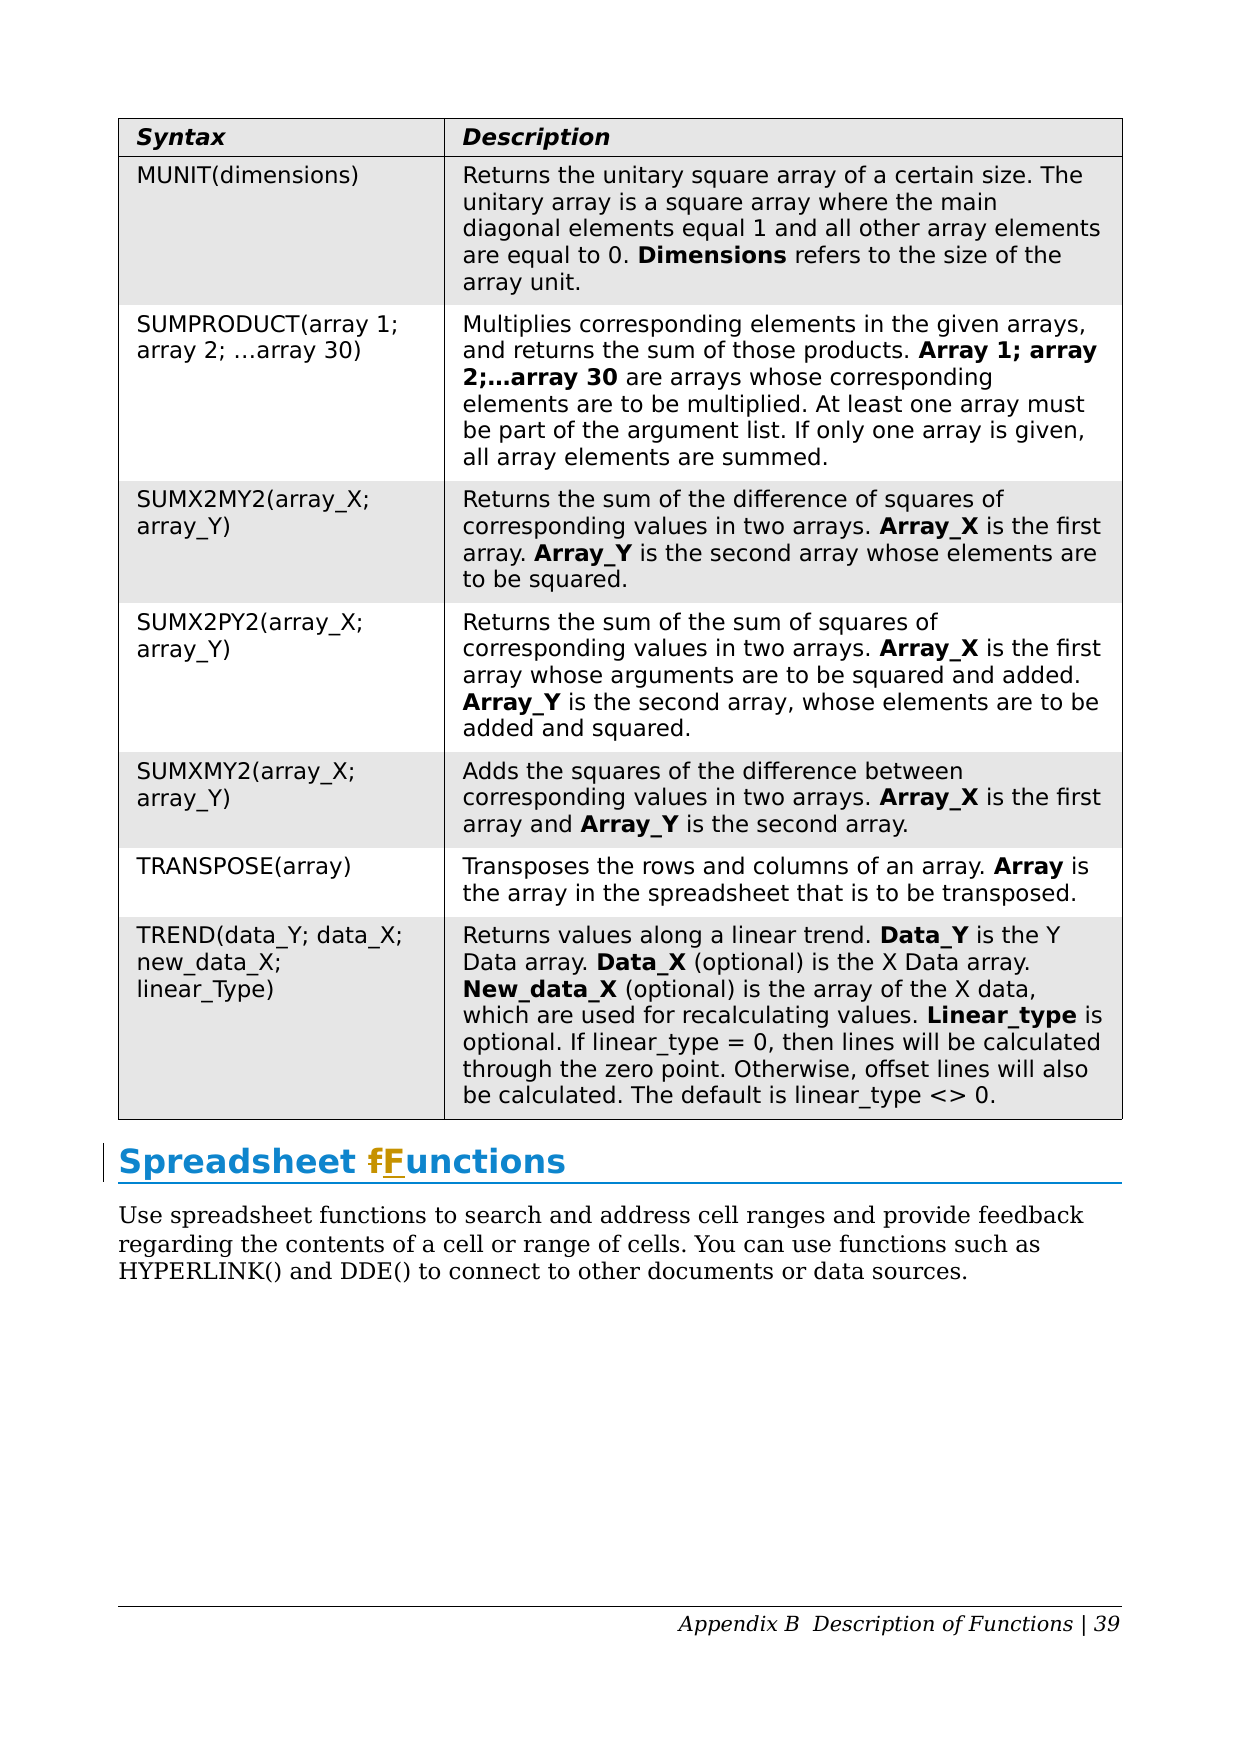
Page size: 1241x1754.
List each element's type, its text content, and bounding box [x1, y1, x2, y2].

table_cell Transposes the rows and columns of an array. Array is the array in the spreadsheet that is to be transposed. [445, 848, 1122, 917]
table_cell SUMXMY2(array_X; array_Y) [119, 752, 444, 848]
table_cell SUMPRODUCT(array 1; array 2; …array 30) [119, 305, 444, 481]
table_header Syntax [119, 119, 444, 156]
table_cell Returns values along a linear trend. Data_Y is the Y Data array. Data_X (optional) is the X Data array. New_data_X (optional) is the array of the X data, which are used for recalculating values. Linear_type is optional. If linear_type = 0, then lines will be calculated through the zero point. Otherwise, offset lines will also be calculated. The default is linear_type <> 0. [445, 917, 1122, 1119]
table_cell Returns the sum of the difference of squares of corresponding values in two arrays. Array_X is the first array. Array_Y is the second array whose elements are to be squared. [445, 481, 1122, 603]
table_cell Adds the squares of the difference between corresponding values in two arrays. Array_X is the first array and Array_Y is the second array. [445, 752, 1122, 848]
table_cell Returns the unitary square array of a certain size. The unitary array is a square array where the main diagonal elements equal 1 and all other array elements are equal to 0. Dimensions refers to the size of the array unit. [445, 157, 1122, 305]
text Use spreadsheet functions to search and address cell ranges and provide feedback regarding the contents of a cell or range of cells. You can use functions such as HYPERLINK() and DDE() to connect to other documents or data sources. [118, 1203, 1122, 1285]
table_cell Returns the sum of the sum of squares of corresponding values in two arrays. Array_X is the first array whose arguments are to be squared and added. Array_Y is the second array, whose elements are to be added and squared. [445, 603, 1122, 752]
subtitle Spreadsheet Functions [118, 1143, 1122, 1182]
table_cell SUMX2PY2(array_X; array_Y) [119, 603, 444, 752]
table_cell TREND(data_Y; data_X; new_data_X; linear_Type) [119, 917, 444, 1119]
table_cell TRANSPOSE(array) [119, 848, 444, 917]
table_header Description [445, 119, 1122, 156]
table_cell Multiplies corresponding elements in the given arrays, and returns the sum of those products. Array 1; array 2;…array 30 are arrays whose corresponding elements are to be multiplied. At least one array must be part of the argument list. If only one array is given, all array elements are summed. [445, 305, 1122, 481]
table_cell SUMX2MY2(array_X; array_Y) [119, 481, 444, 603]
table_cell MUNIT(dimensions) [119, 157, 444, 305]
